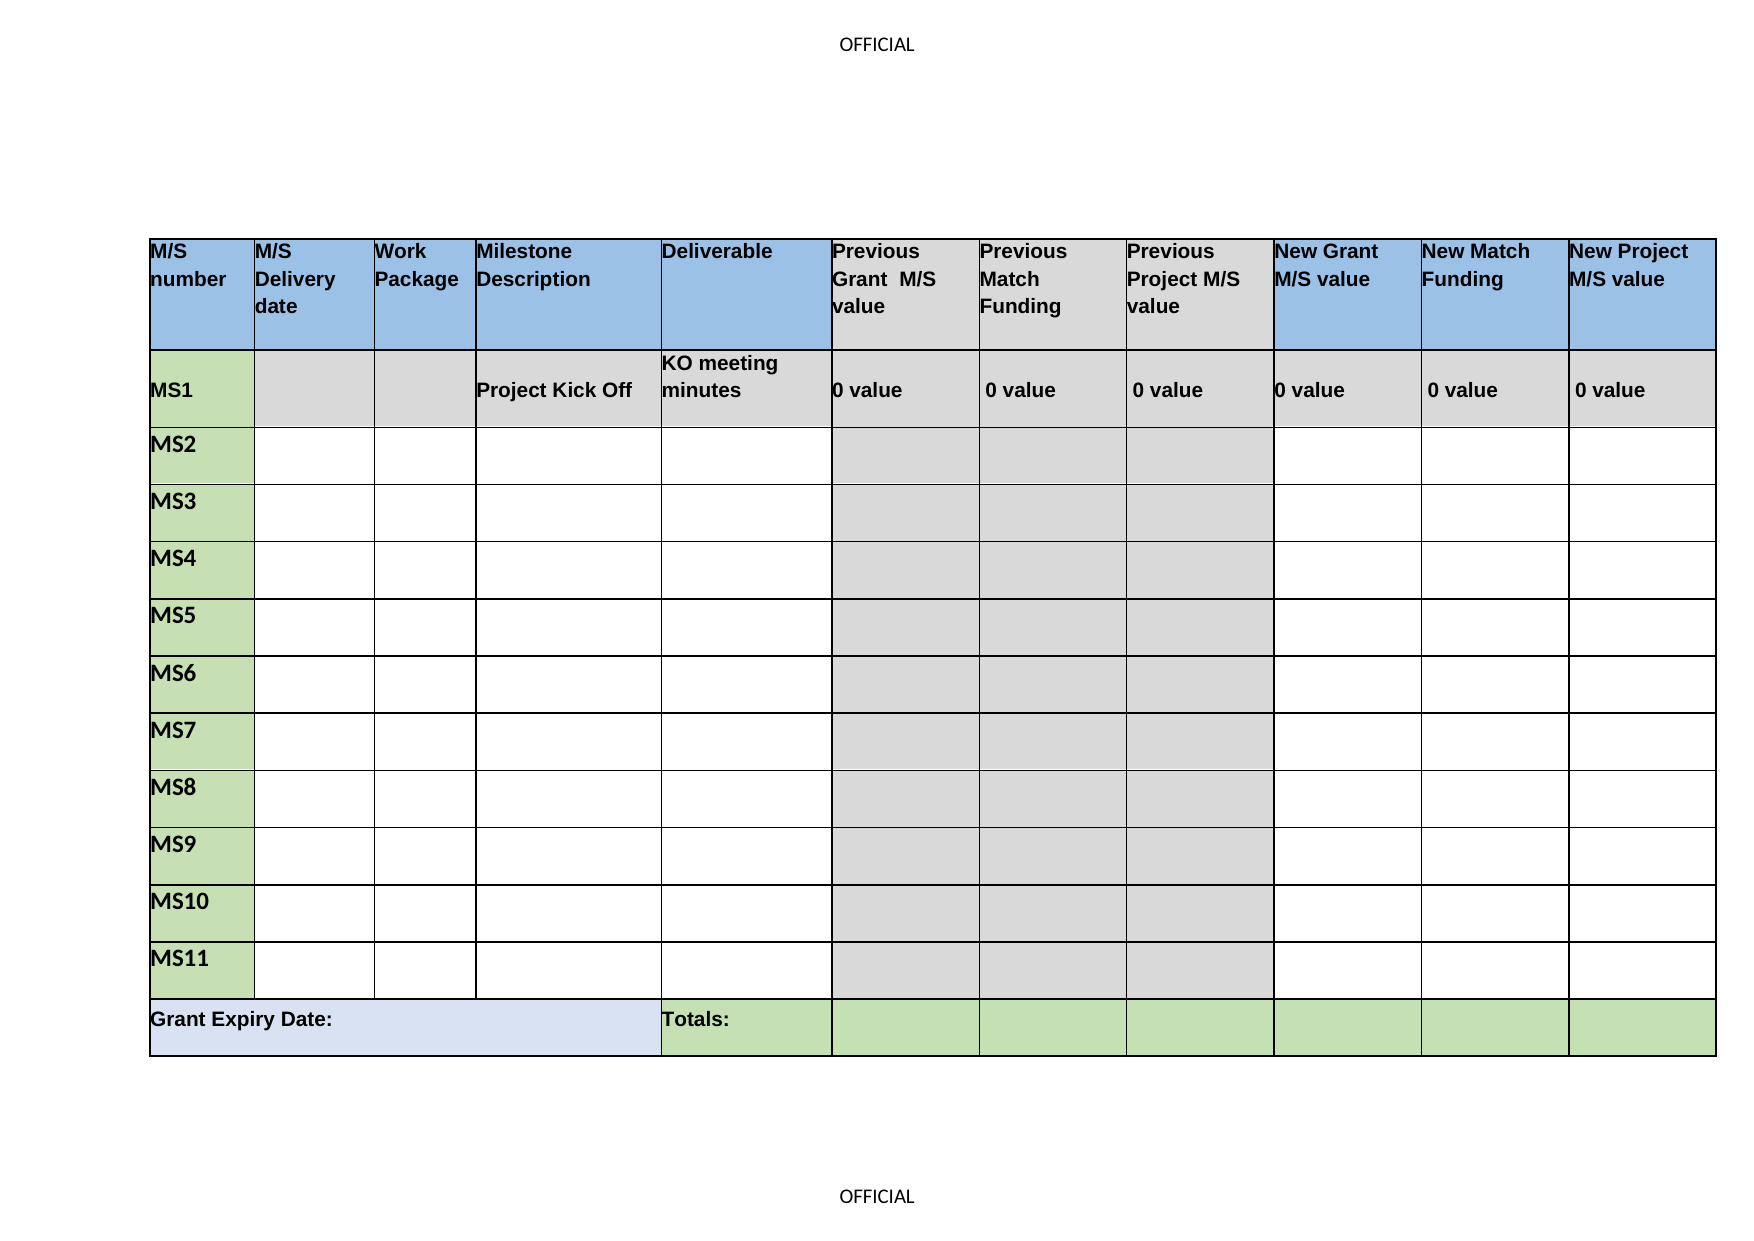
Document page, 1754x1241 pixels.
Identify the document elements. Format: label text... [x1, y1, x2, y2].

table_cell [375, 943, 475, 998]
table_cell [1422, 828, 1568, 884]
table_cell [980, 485, 1126, 541]
table_cell [1275, 485, 1421, 541]
table_cell [255, 714, 374, 769]
table_cell [833, 542, 979, 598]
table_cell MS1 [151, 351, 254, 426]
table_cell [375, 600, 475, 655]
table_cell [662, 943, 831, 998]
table_header New Match Funding [1422, 240, 1568, 349]
table_cell [477, 714, 661, 769]
table_cell [477, 828, 661, 884]
table_cell [375, 771, 475, 827]
table_header New Project M/S value [1570, 240, 1715, 349]
table_cell [980, 771, 1126, 827]
table_cell [1275, 886, 1421, 941]
table_cell [1422, 886, 1568, 941]
table_cell [477, 657, 661, 712]
table_cell [255, 600, 374, 655]
table_cell MS3 [151, 485, 254, 541]
table_cell MS7 [151, 714, 254, 769]
table_cell [1127, 714, 1273, 769]
table_cell [662, 657, 831, 712]
table_cell [1570, 828, 1715, 884]
table_cell [1275, 428, 1421, 483]
table_cell [980, 943, 1126, 998]
table_cell [1275, 600, 1421, 655]
table_cell [255, 657, 374, 712]
table_header Previous Grant M/S value [833, 240, 979, 349]
table_cell [255, 428, 374, 483]
table_cell MS10 [151, 886, 254, 941]
table_cell [1275, 828, 1421, 884]
table_cell [1127, 771, 1273, 827]
table_cell [375, 828, 475, 884]
table_cell [1422, 657, 1568, 712]
table_cell [1422, 714, 1568, 769]
table_cell [662, 600, 831, 655]
table_cell [1275, 1000, 1421, 1055]
table_cell [1570, 886, 1715, 941]
table_cell [477, 542, 661, 598]
table_cell [980, 1000, 1126, 1055]
table_header Previous Project M/S value [1127, 240, 1273, 349]
table_cell [833, 714, 979, 769]
table_cell [980, 542, 1126, 598]
table_cell [1275, 657, 1421, 712]
table_cell [375, 886, 475, 941]
table_cell [1422, 943, 1568, 998]
table_cell [375, 657, 475, 712]
table_cell MS5 [151, 600, 254, 655]
table_cell [255, 351, 374, 426]
table_cell Totals: [662, 1000, 831, 1055]
table_cell [1570, 600, 1715, 655]
table_cell [833, 657, 979, 712]
table_cell [980, 657, 1126, 712]
table_cell [1275, 714, 1421, 769]
table_cell [1275, 771, 1421, 827]
table_cell KO meeting minutes [662, 351, 831, 426]
table_cell [833, 886, 979, 941]
table_cell [662, 828, 831, 884]
table_header Work Package [375, 240, 475, 349]
table_cell [1422, 1000, 1568, 1055]
table_cell 0 value [1127, 351, 1273, 426]
table_cell 0 value [1275, 351, 1421, 426]
table_cell [980, 828, 1126, 884]
table_cell [662, 771, 831, 827]
table_cell [980, 886, 1126, 941]
table_cell [662, 542, 831, 598]
table_cell [375, 542, 475, 598]
table_header Previous Match Funding [980, 240, 1126, 349]
table_header M/S number [151, 240, 254, 349]
table_header M/S Delivery date [255, 240, 374, 349]
table_cell [980, 428, 1126, 483]
table_cell 0 value [833, 351, 979, 426]
table_cell [375, 485, 475, 541]
table_cell [1127, 886, 1273, 941]
table_cell [477, 943, 661, 998]
table_header Milestone Description [477, 240, 661, 349]
table_cell MS8 [151, 771, 254, 827]
table_cell [1422, 485, 1568, 541]
table_cell [833, 1000, 979, 1055]
table_cell [1422, 542, 1568, 598]
table_cell 0 value [1570, 351, 1715, 426]
table_cell Project Kick Off [477, 351, 661, 426]
table_cell [833, 600, 979, 655]
table_cell [1422, 428, 1568, 483]
table_cell [1570, 485, 1715, 541]
table_cell [1570, 1000, 1715, 1055]
table_cell MS2 [151, 428, 254, 483]
table_cell MS9 [151, 828, 254, 884]
table_cell [1127, 828, 1273, 884]
table_cell [1422, 771, 1568, 827]
table_cell [1570, 542, 1715, 598]
table_cell [1570, 943, 1715, 998]
table_cell Grant Expiry Date: [151, 1000, 661, 1055]
table_cell 0 value [980, 351, 1126, 426]
table_cell [255, 943, 374, 998]
table_cell MS11 [151, 943, 254, 998]
table_cell [662, 428, 831, 483]
table_cell [477, 428, 661, 483]
table_cell [255, 828, 374, 884]
table_cell [477, 600, 661, 655]
table_cell [662, 886, 831, 941]
table_cell [1127, 485, 1273, 541]
table_header Deliverable [662, 240, 831, 349]
table_cell [375, 714, 475, 769]
table_cell [1570, 771, 1715, 827]
table_cell [477, 886, 661, 941]
table_cell [375, 428, 475, 483]
table_cell [833, 485, 979, 541]
table_cell [1570, 714, 1715, 769]
table_cell [1127, 943, 1273, 998]
table_cell MS6 [151, 657, 254, 712]
table_cell [833, 428, 979, 483]
table_cell [1127, 657, 1273, 712]
table_cell [833, 771, 979, 827]
table_cell [255, 542, 374, 598]
table_cell [833, 943, 979, 998]
table_cell MS4 [151, 542, 254, 598]
table_cell [1127, 428, 1273, 483]
table_cell [1422, 600, 1568, 655]
table_cell [662, 485, 831, 541]
table_cell [1570, 657, 1715, 712]
table_cell [1570, 428, 1715, 483]
table_cell [662, 714, 831, 769]
table_cell [477, 485, 661, 541]
table_cell 0 value [1422, 351, 1568, 426]
table_cell [255, 771, 374, 827]
table_header New Grant M/S value [1275, 240, 1421, 349]
table_cell [1127, 600, 1273, 655]
table_cell [980, 600, 1126, 655]
table_cell [255, 485, 374, 541]
table_cell [1127, 1000, 1273, 1055]
table_cell [477, 771, 661, 827]
table_cell [833, 828, 979, 884]
table_cell [1127, 542, 1273, 598]
table_cell [980, 714, 1126, 769]
table_cell [375, 351, 475, 426]
table_cell [255, 886, 374, 941]
table_cell [1275, 542, 1421, 598]
table_cell [1275, 943, 1421, 998]
